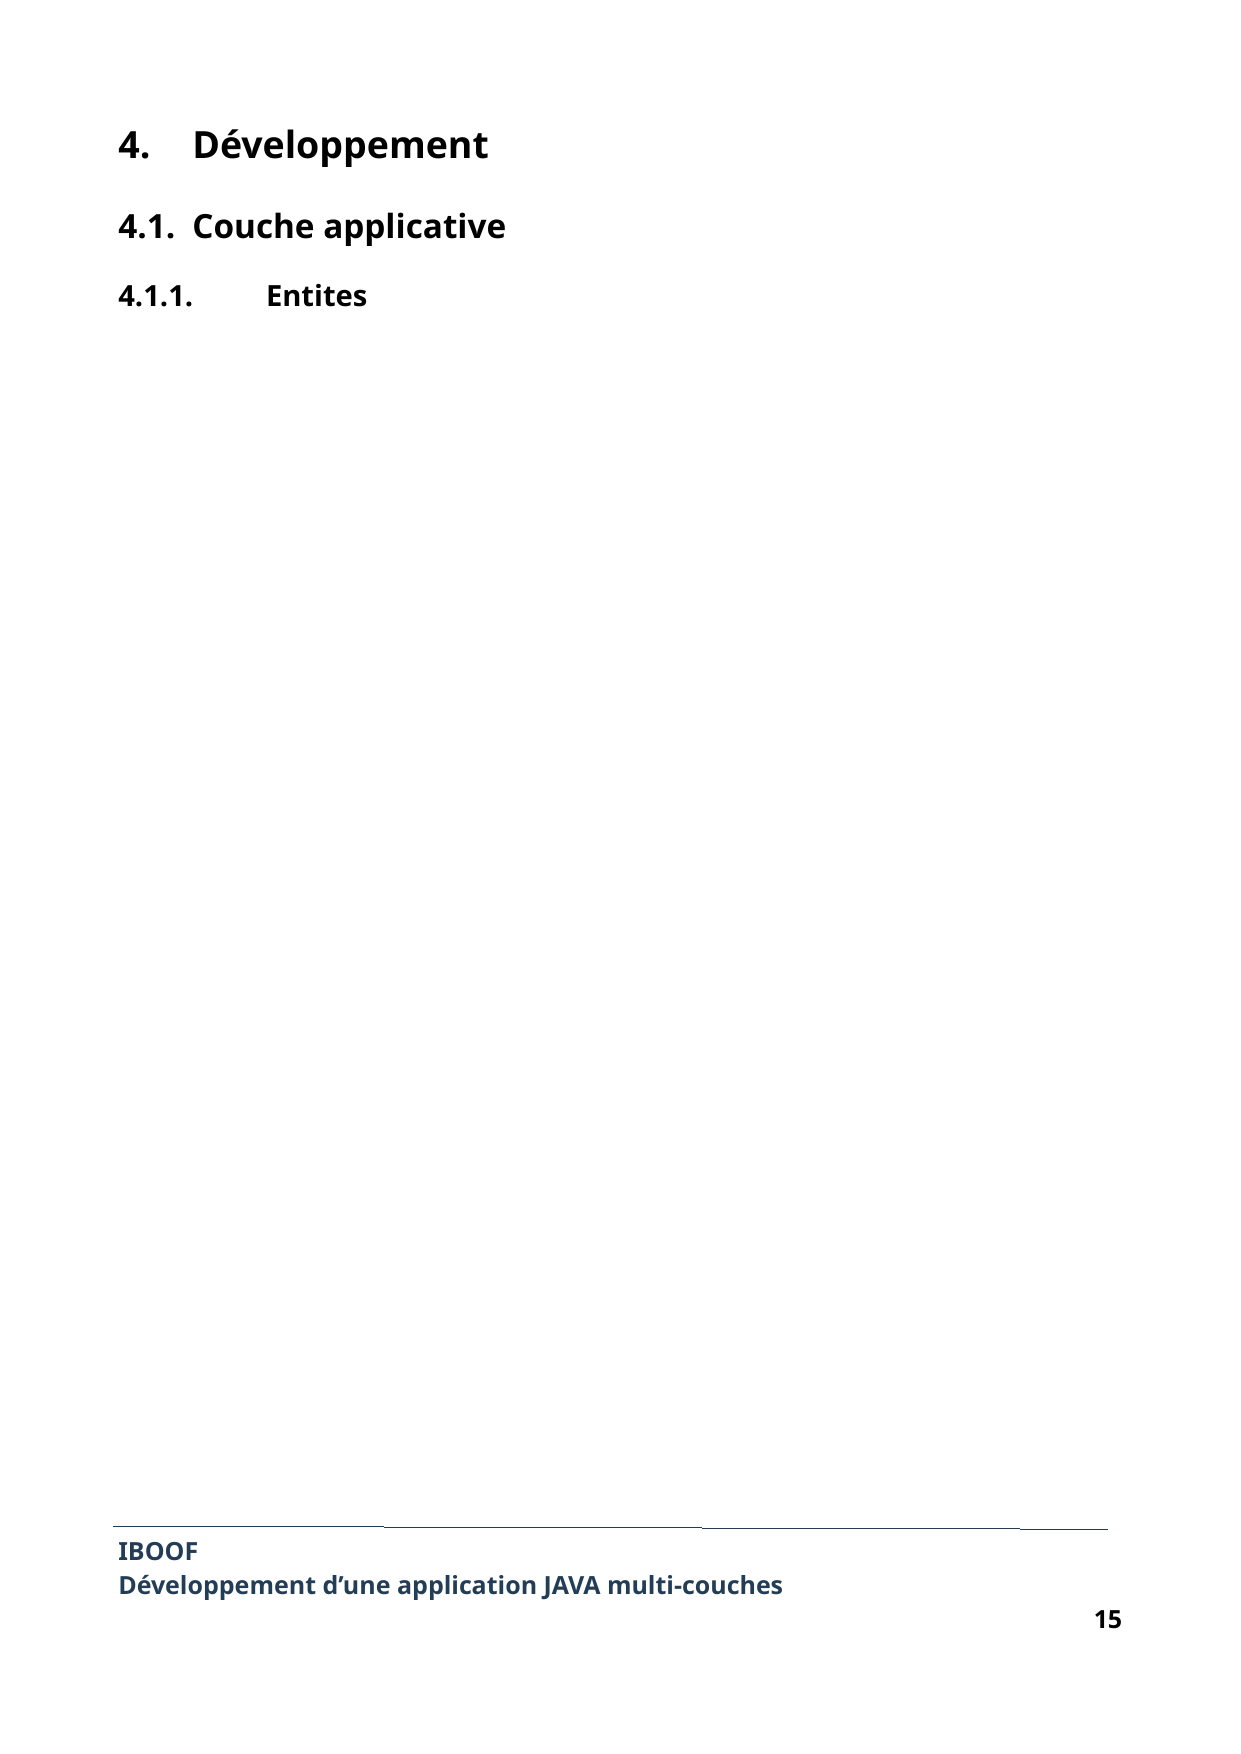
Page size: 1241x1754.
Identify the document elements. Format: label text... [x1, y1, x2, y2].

subtitle Développement [118, 118, 1122, 169]
subtitle Entites [118, 275, 1122, 315]
subtitle Couche applicative [118, 202, 1122, 248]
